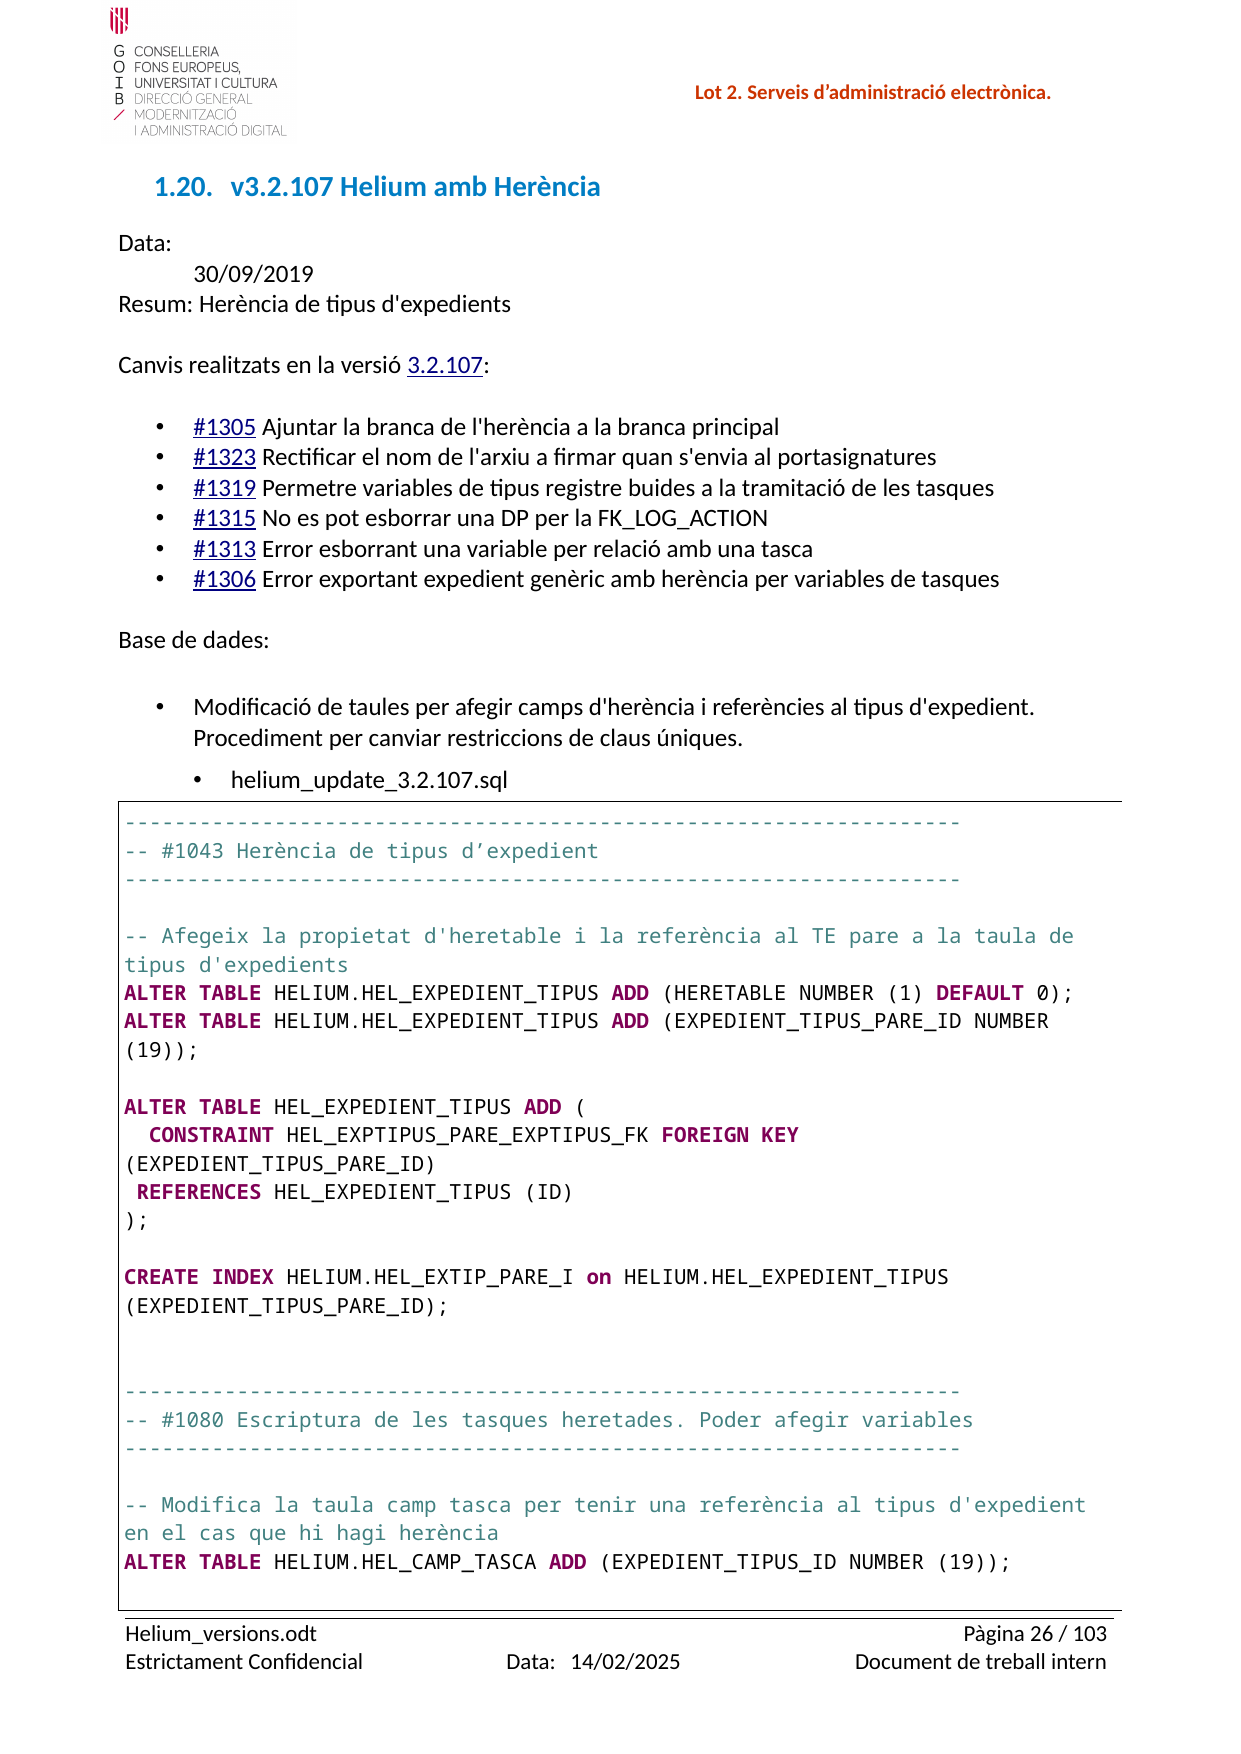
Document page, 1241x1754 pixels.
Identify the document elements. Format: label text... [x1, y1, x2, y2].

list #1323 Rectificar el nom de l'arxiu a firmar quan s'envia al portasignatures [156, 441, 1122, 472]
subtitle v3.2.107 Helium amb Herència [153, 168, 1122, 204]
list #1305 Ajuntar la branca de l'herència a la branca principal [156, 411, 1122, 441]
picture [100, 0, 297, 144]
table_header ------------------------------------------------------------------- -- #1043 Herència de tipus d’expedient ------------------------------------------------------------------- -- Afegeix la propietat d'heretable i la referència al TE pare a la taula de tipus d'expedients ALTER TABLE HELIUM.HEL_EXPEDIENT_TIPUS ADD (HERETABLE NUMBER (1) DEFAULT 0); ALTER TABLE HELIUM.HEL_EXPEDIENT_TIPUS ADD (EXPEDIENT_TIPUS_PARE_ID NUMBER (19)); ALTER TABLE HEL_EXPEDIENT_TIPUS ADD ( CONSTRAINT HEL_EXPTIPUS_PARE_EXPTIPUS_FK FOREIGN KEY (EXPEDIENT_TIPUS_PARE_ID) REFERENCES HEL_EXPEDIENT_TIPUS (ID) ); CREATE INDEX HELIUM.HEL_EXTIP_PARE_I on HELIUM.HEL_EXPEDIENT_TIPUS (EXPEDIENT_TIPUS_PARE_ID); ------------------------------------------------------------------- -- #1080 Escriptura de les tasques heretades. Poder afegir variables ------------------------------------------------------------------- -- Modifica la taula camp tasca per tenir una referència al tipus d'expedient en el cas que hi hagi herència ALTER TABLE HELIUM.HEL_CAMP_TASCA ADD (EXPEDIENT_TIPUS_ID NUMBER (19)); [119, 802, 1122, 1609]
list #1315 No es pot esborrar una DP per la FK_LOG_ACTION [156, 502, 1122, 533]
text Data: [118, 228, 1122, 258]
text Canvis realitzats en la versió 3.2.107: [118, 350, 1122, 380]
text 30/09/2019 [118, 258, 1122, 289]
list helium_update_3.2.107.sql [193, 764, 1122, 795]
list #1306 Error exportant expedient genèric amb herència per variables de tasques [156, 563, 1122, 594]
text Base de dades: [118, 624, 1122, 655]
list #1313 Error esborrant una variable per relació amb una tasca [156, 533, 1122, 563]
text Resum: Herència de tipus d'expedients [118, 289, 1122, 319]
list #1319 Permetre variables de tipus registre buides a la tramitació de les tasques [156, 472, 1122, 502]
list Modificació de taules per afegir camps d'herència i referències al tipus d'expedient. Procediment per canviar restriccions de claus úniques. [156, 691, 1122, 752]
